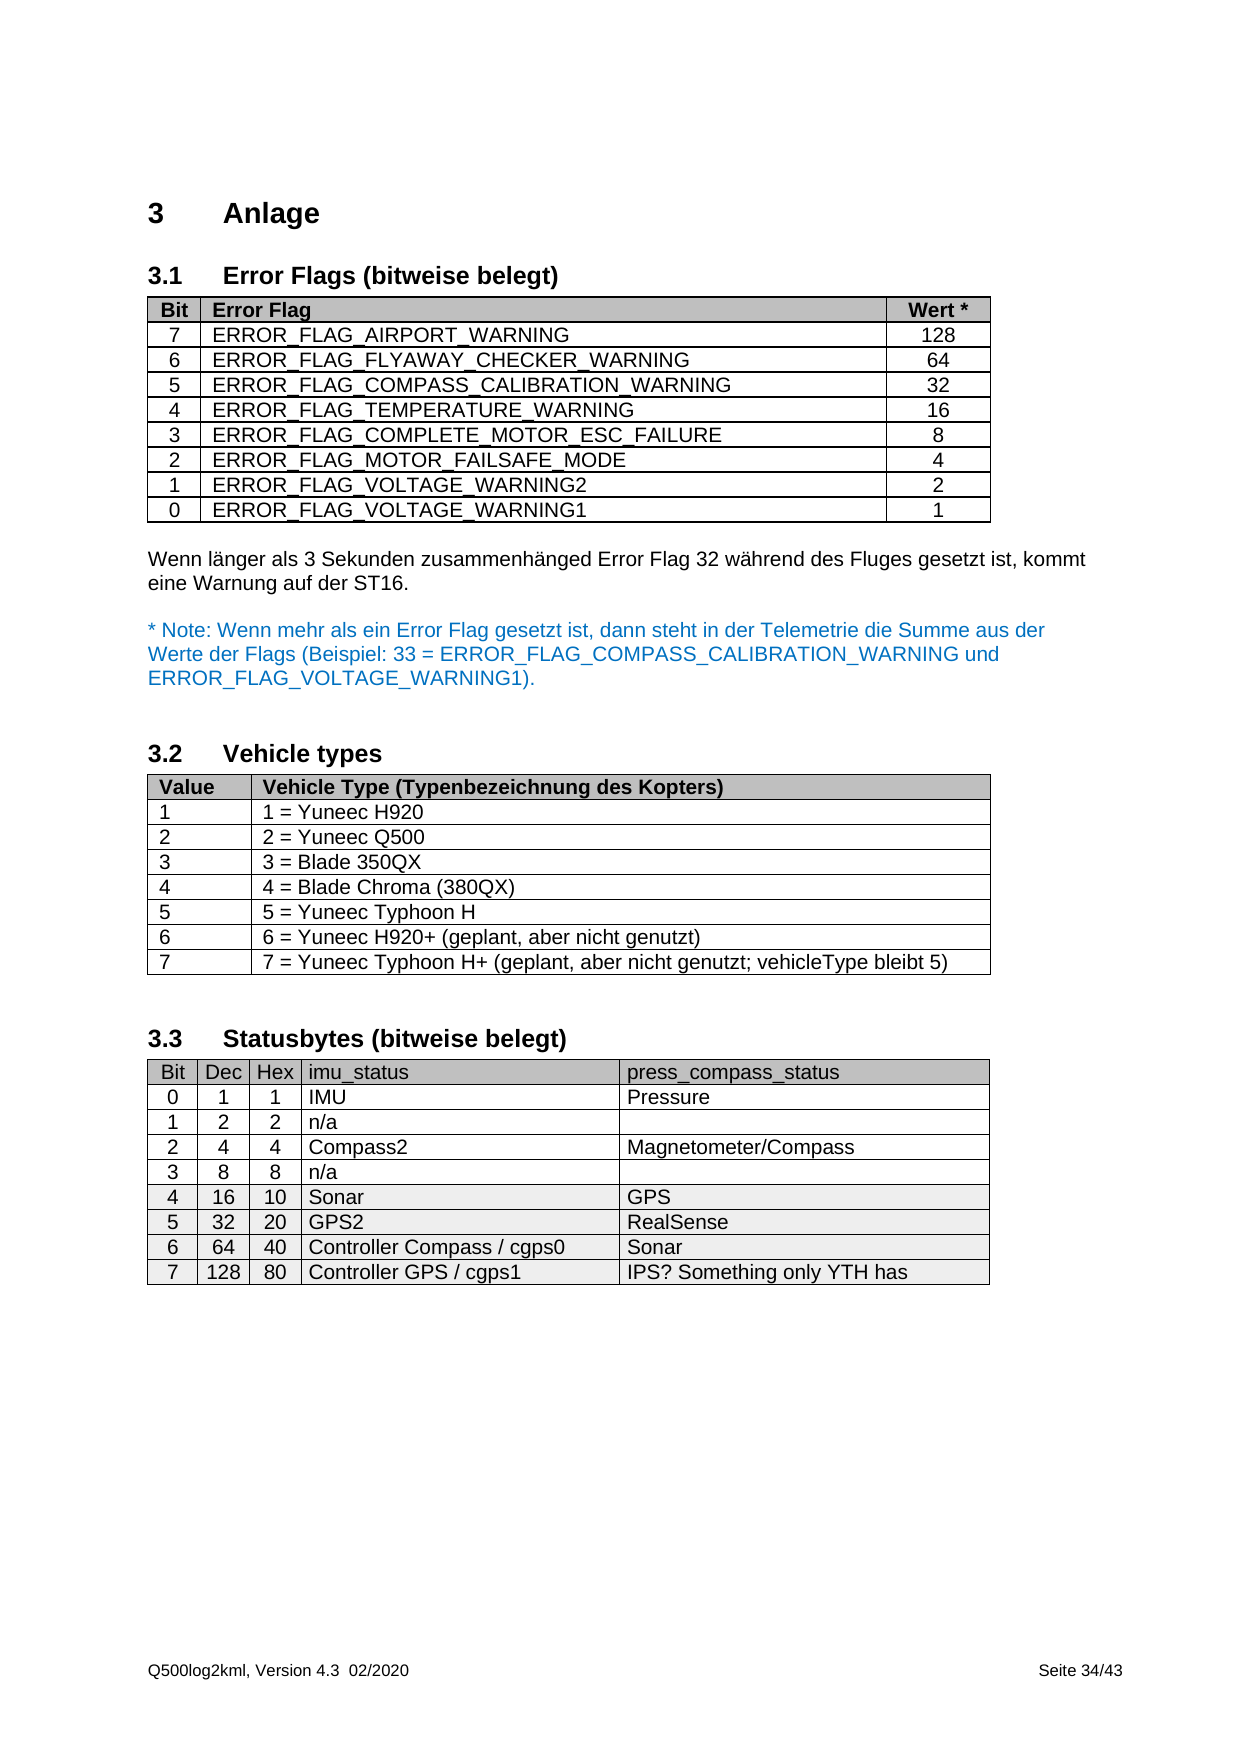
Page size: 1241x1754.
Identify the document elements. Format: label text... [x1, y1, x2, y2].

table_cell 7 = Yuneec Typhoon H+ (geplant, aber nicht genutzt; vehicleType bleibt 5) [252, 950, 990, 974]
table_cell Magnetometer/Compass [620, 1135, 989, 1159]
table_header Bit [148, 1060, 197, 1084]
table_cell 2 [887, 473, 990, 496]
text Wenn länger als 3 Sekunden zusammenhänged Error Flag 32 während des Fluges gesetzt ist, kommt eine Warnung auf der ST16. [148, 546, 1093, 594]
table_cell 4 [148, 1185, 197, 1209]
table_cell Compass2 [302, 1135, 619, 1159]
table_cell 6 [148, 348, 200, 371]
table_cell 4 [198, 1135, 249, 1159]
table_cell 2 [148, 1135, 197, 1159]
table_cell ERROR_FLAG_AIRPORT_WARNING [201, 323, 886, 346]
table_cell 128 [198, 1260, 249, 1284]
text * Note: Wenn mehr als ein Error Flag gesetzt ist, dann steht in der Telemetrie die Summe aus der Werte der Flags (Beispiel: 33 = ERROR_FLAG_COMPASS_CALIBRATION_WARNING und ERROR_FLAG_VOLTAGE_WARNING1). [148, 618, 1093, 690]
table_cell 1 [148, 1110, 197, 1134]
table_header Value [148, 775, 251, 799]
table_cell ERROR_FLAG_MOTOR_FAILSAFE_MODE [201, 448, 886, 471]
table_cell ERROR_FLAG_VOLTAGE_WARNING2 [201, 473, 886, 496]
table_cell ERROR_FLAG_VOLTAGE_WARNING1 [201, 498, 886, 521]
table_cell 6 [148, 925, 251, 949]
table_cell 3 = Blade 350QX [252, 850, 990, 874]
table_cell 40 [250, 1235, 301, 1259]
table_cell 8 [250, 1160, 301, 1184]
table_cell 4 [887, 448, 990, 471]
table_header Wert * [887, 298, 990, 321]
table_header press_compass_status [620, 1060, 989, 1084]
table_cell 4 = Blade Chroma (380QX) [252, 875, 990, 899]
table_cell n/a [302, 1110, 619, 1134]
table_cell 6 = Yuneec H920+ (geplant, aber nicht genutzt) [252, 925, 990, 949]
table_cell 10 [250, 1185, 301, 1209]
table_cell ERROR_FLAG_FLYAWAY_CHECKER_WARNING [201, 348, 886, 371]
table_cell 0 [148, 1085, 197, 1109]
table_cell 1 [148, 473, 200, 496]
table_cell ERROR_FLAG_TEMPERATURE_WARNING [201, 398, 886, 421]
table_cell [620, 1110, 989, 1134]
subtitle Error Flags (bitweise belegt) [148, 261, 1093, 290]
table_cell 64 [198, 1235, 249, 1259]
table_cell 64 [887, 348, 990, 371]
table_cell IPS? Something only YTH has [620, 1260, 989, 1284]
table_header Vehicle Type (Typenbezeichnung des Kopters) [252, 775, 990, 799]
table_cell 3 [148, 850, 251, 874]
table_cell 7 [148, 950, 251, 974]
table_cell 5 [148, 900, 251, 924]
table_cell Controller GPS / cgps1 [302, 1260, 619, 1284]
table_cell 16 [198, 1185, 249, 1209]
table_cell 6 [148, 1235, 197, 1259]
table_cell 5 [148, 1210, 197, 1234]
table_cell 4 [250, 1135, 301, 1159]
table_cell GPS [620, 1185, 989, 1209]
table_cell 80 [250, 1260, 301, 1284]
table_cell 5 [148, 373, 200, 396]
subtitle Anlage [148, 197, 1093, 230]
table_cell n/a [302, 1160, 619, 1184]
table_cell 2 [198, 1110, 249, 1134]
table_cell Sonar [302, 1185, 619, 1209]
table_cell 2 [148, 448, 200, 471]
table_cell 128 [887, 323, 990, 346]
table_cell 1 [148, 800, 251, 824]
table_cell IMU [302, 1085, 619, 1109]
table_header Hex [250, 1060, 301, 1084]
table_header Bit [148, 298, 200, 321]
table_cell 8 [198, 1160, 249, 1184]
table_cell 2 [250, 1110, 301, 1134]
table_cell 0 [148, 498, 200, 521]
table_cell 1 [250, 1085, 301, 1109]
table_header imu_status [302, 1060, 619, 1084]
table_cell RealSense [620, 1210, 989, 1234]
table_cell 32 [887, 373, 990, 396]
table_cell GPS2 [302, 1210, 619, 1234]
table_cell 2 [148, 825, 251, 849]
table_cell 4 [148, 398, 200, 421]
table_cell 20 [250, 1210, 301, 1234]
table_cell 3 [148, 1160, 197, 1184]
table_cell 1 [887, 498, 990, 521]
table_cell 5 = Yuneec Typhoon H [252, 900, 990, 924]
table_cell 32 [198, 1210, 249, 1234]
table_cell 1 [198, 1085, 249, 1109]
table_cell 3 [148, 423, 200, 446]
table_cell ERROR_FLAG_COMPLETE_MOTOR_ESC_FAILURE [201, 423, 886, 446]
table_cell 1 = Yuneec H920 [252, 800, 990, 824]
table_cell 16 [887, 398, 990, 421]
table_cell [620, 1160, 989, 1184]
table_cell 4 [148, 875, 251, 899]
table_header Error Flag [201, 298, 886, 321]
subtitle Statusbytes (bitweise belegt) [148, 1024, 1093, 1053]
table_header Dec [198, 1060, 249, 1084]
table_cell Sonar [620, 1235, 989, 1259]
table_cell 7 [148, 1260, 197, 1284]
table_cell ERROR_FLAG_COMPASS_CALIBRATION_WARNING [201, 373, 886, 396]
subtitle Vehicle types [148, 739, 1093, 768]
table_cell 7 [148, 323, 200, 346]
table_cell Controller Compass / cgps0 [302, 1235, 619, 1259]
table_cell Pressure [620, 1085, 989, 1109]
table_cell 8 [887, 423, 990, 446]
table_cell 2 = Yuneec Q500 [252, 825, 990, 849]
